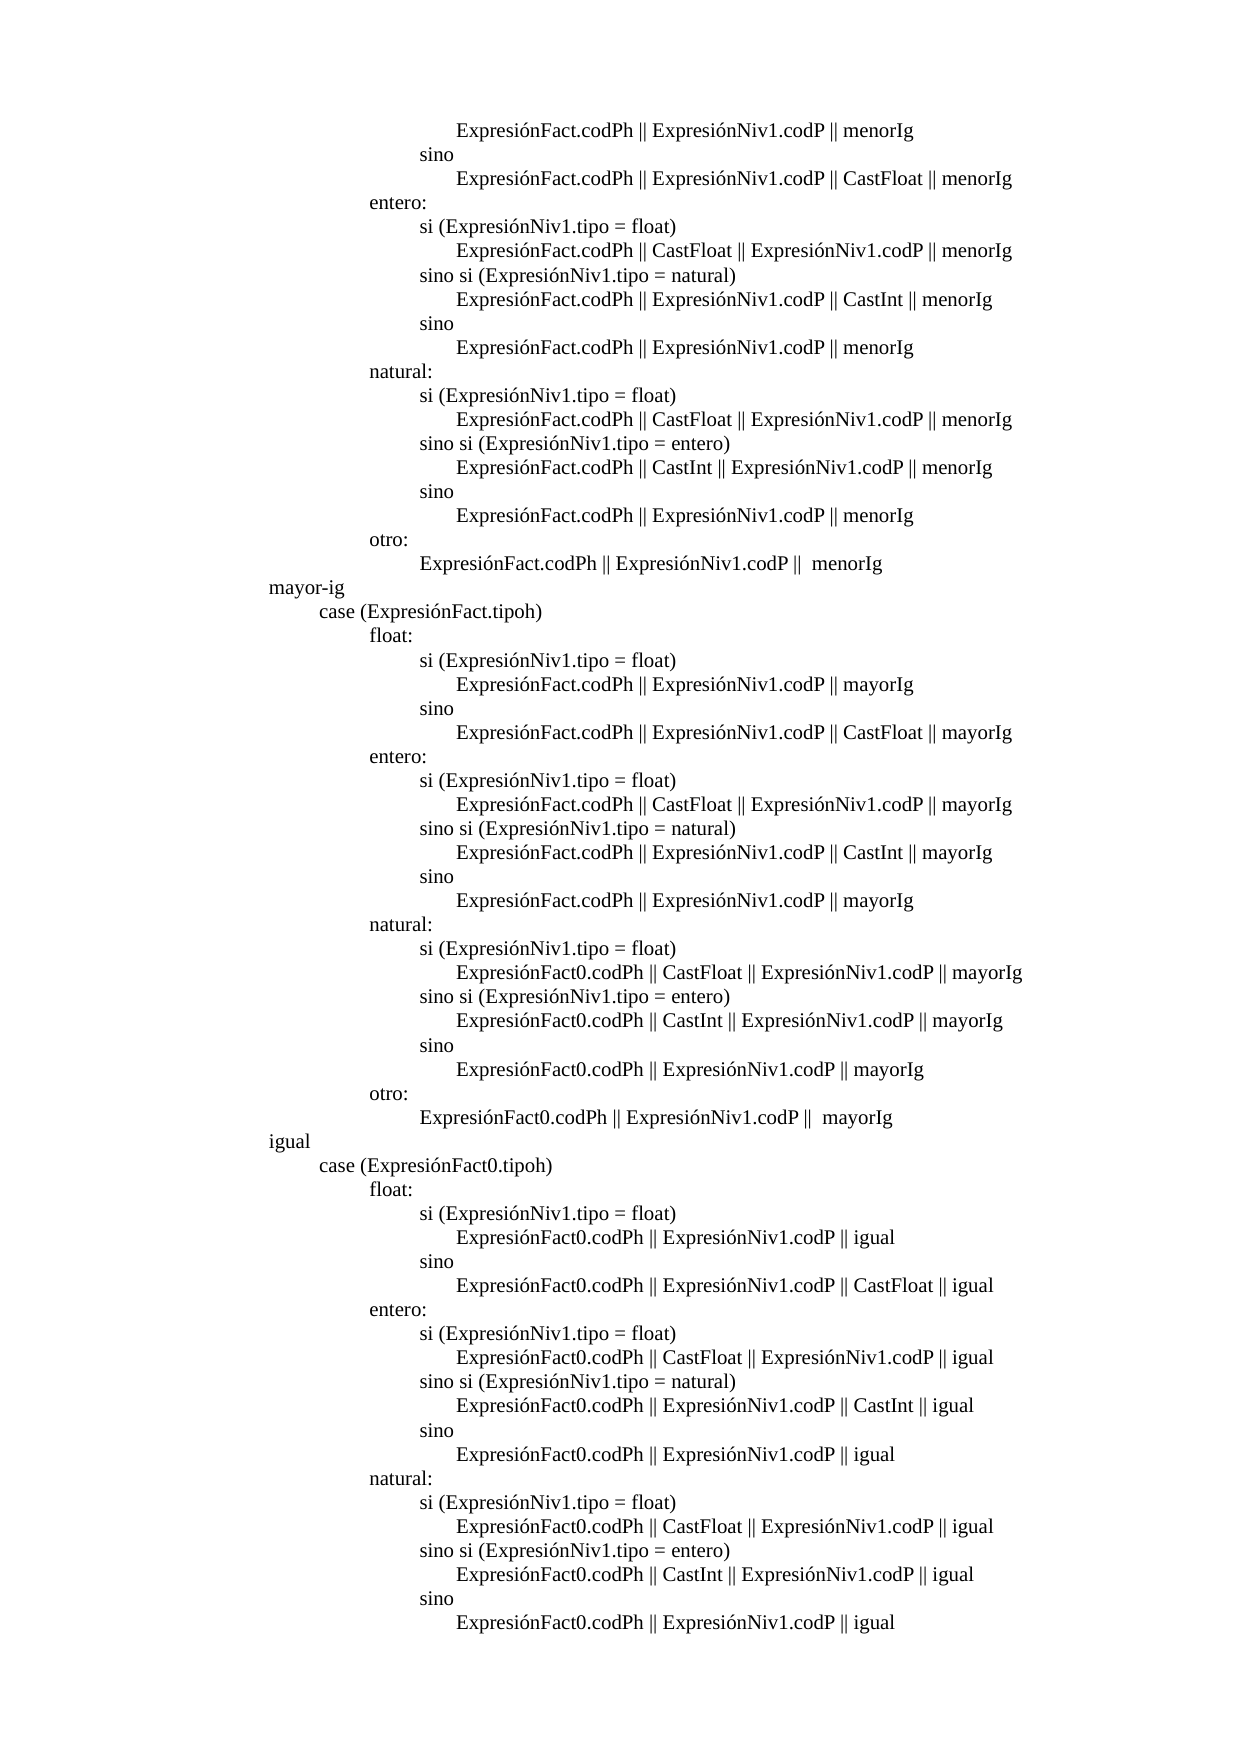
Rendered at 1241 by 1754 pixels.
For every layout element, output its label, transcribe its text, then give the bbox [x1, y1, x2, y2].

text ExpresiónFact0.codPh || ExpresiónNiv1.codP || igual [118, 1442, 1122, 1466]
text ExpresiónFact0.codPh || ExpresiónNiv1.codP || igual [118, 1610, 1122, 1634]
text ExpresiónFact0.codPh || ExpresiónNiv1.codP || mayorIg [118, 1057, 1122, 1081]
text sino si (ExpresiónNiv1.tipo = natural) [118, 1369, 1122, 1393]
text si (ExpresiónNiv1.tipo = float) [118, 1490, 1122, 1514]
text sino [118, 311, 1122, 335]
text sino [118, 1417, 1122, 1442]
text natural: [118, 912, 1122, 936]
text ExpresiónFact.codPh || CastFloat || ExpresiónNiv1.codP || menorIg [118, 238, 1122, 262]
text ExpresiónFact0.codPh || CastFloat || ExpresiónNiv1.codP || mayorIg [118, 960, 1122, 984]
text entero: [118, 190, 1122, 214]
text ExpresiónFact.codPh || ExpresiónNiv1.codP || CastFloat || menorIg [118, 166, 1122, 190]
text entero: [118, 1297, 1122, 1321]
text otro: [118, 527, 1122, 551]
text ExpresiónFact.codPh || ExpresiónNiv1.codP || mayorIg [118, 672, 1122, 696]
text sino [118, 479, 1122, 503]
text ExpresiónFact.codPh || CastFloat || ExpresiónNiv1.codP || mayorIg [118, 792, 1122, 816]
text si (ExpresiónNiv1.tipo = float) [118, 383, 1122, 407]
text ExpresiónFact.codPh || ExpresiónNiv1.codP || menorIg [118, 335, 1122, 359]
text sino si (ExpresiónNiv1.tipo = natural) [118, 262, 1122, 287]
text entero: [118, 744, 1122, 768]
text sino si (ExpresiónNiv1.tipo = entero) [118, 431, 1122, 455]
text ExpresiónFact.codPh || ExpresiónNiv1.codP || menorIg [118, 503, 1122, 527]
text case (ExpresiónFact.tipoh) [118, 599, 1122, 623]
text sino [118, 1249, 1122, 1273]
text sino [118, 1032, 1122, 1057]
text case (ExpresiónFact0.tipoh) [118, 1153, 1122, 1177]
text si (ExpresiónNiv1.tipo = float) [118, 936, 1122, 960]
text natural: [118, 359, 1122, 383]
text ExpresiónFact.codPh || ExpresiónNiv1.codP || CastFloat || mayorIg [118, 720, 1122, 744]
text ExpresiónFact.codPh || CastInt || ExpresiónNiv1.codP || menorIg [118, 455, 1122, 479]
text ExpresiónFact.codPh || CastFloat || ExpresiónNiv1.codP || menorIg [118, 407, 1122, 431]
text ExpresiónFact0.codPh || CastFloat || ExpresiónNiv1.codP || igual [118, 1345, 1122, 1369]
text ExpresiónFact0.codPh || CastFloat || ExpresiónNiv1.codP || igual [118, 1514, 1122, 1538]
text si (ExpresiónNiv1.tipo = float) [118, 214, 1122, 238]
text ExpresiónFact.codPh || ExpresiónNiv1.codP || menorIg [118, 551, 1122, 575]
text si (ExpresiónNiv1.tipo = float) [118, 768, 1122, 792]
text otro: [118, 1081, 1122, 1105]
text ExpresiónFact0.codPh || ExpresiónNiv1.codP || CastFloat || igual [118, 1273, 1122, 1297]
text natural: [118, 1466, 1122, 1490]
text si (ExpresiónNiv1.tipo = float) [118, 647, 1122, 672]
text sino [118, 864, 1122, 888]
text igual [118, 1129, 1122, 1153]
text si (ExpresiónNiv1.tipo = float) [118, 1321, 1122, 1345]
text ExpresiónFact.codPh || ExpresiónNiv1.codP || mayorIg [118, 888, 1122, 912]
text sino [118, 696, 1122, 720]
text sino si (ExpresiónNiv1.tipo = entero) [118, 1538, 1122, 1562]
text mayor-ig [118, 575, 1122, 599]
text ExpresiónFact.codPh || ExpresiónNiv1.codP || menorIg [118, 118, 1122, 142]
text sino si (ExpresiónNiv1.tipo = natural) [118, 816, 1122, 840]
text float: [118, 623, 1122, 647]
text sino [118, 1586, 1122, 1610]
text si (ExpresiónNiv1.tipo = float) [118, 1201, 1122, 1225]
text ExpresiónFact.codPh || ExpresiónNiv1.codP || CastInt || mayorIg [118, 840, 1122, 864]
text ExpresiónFact0.codPh || ExpresiónNiv1.codP || CastInt || igual [118, 1393, 1122, 1417]
text float: [118, 1177, 1122, 1201]
text ExpresiónFact0.codPh || ExpresiónNiv1.codP || igual [118, 1225, 1122, 1249]
text ExpresiónFact.codPh || ExpresiónNiv1.codP || CastInt || menorIg [118, 287, 1122, 311]
text sino si (ExpresiónNiv1.tipo = entero) [118, 984, 1122, 1008]
text ExpresiónFact0.codPh || ExpresiónNiv1.codP || mayorIg [118, 1105, 1122, 1129]
text ExpresiónFact0.codPh || CastInt || ExpresiónNiv1.codP || igual [118, 1562, 1122, 1586]
text ExpresiónFact0.codPh || CastInt || ExpresiónNiv1.codP || mayorIg [118, 1008, 1122, 1032]
text sino [118, 142, 1122, 166]
